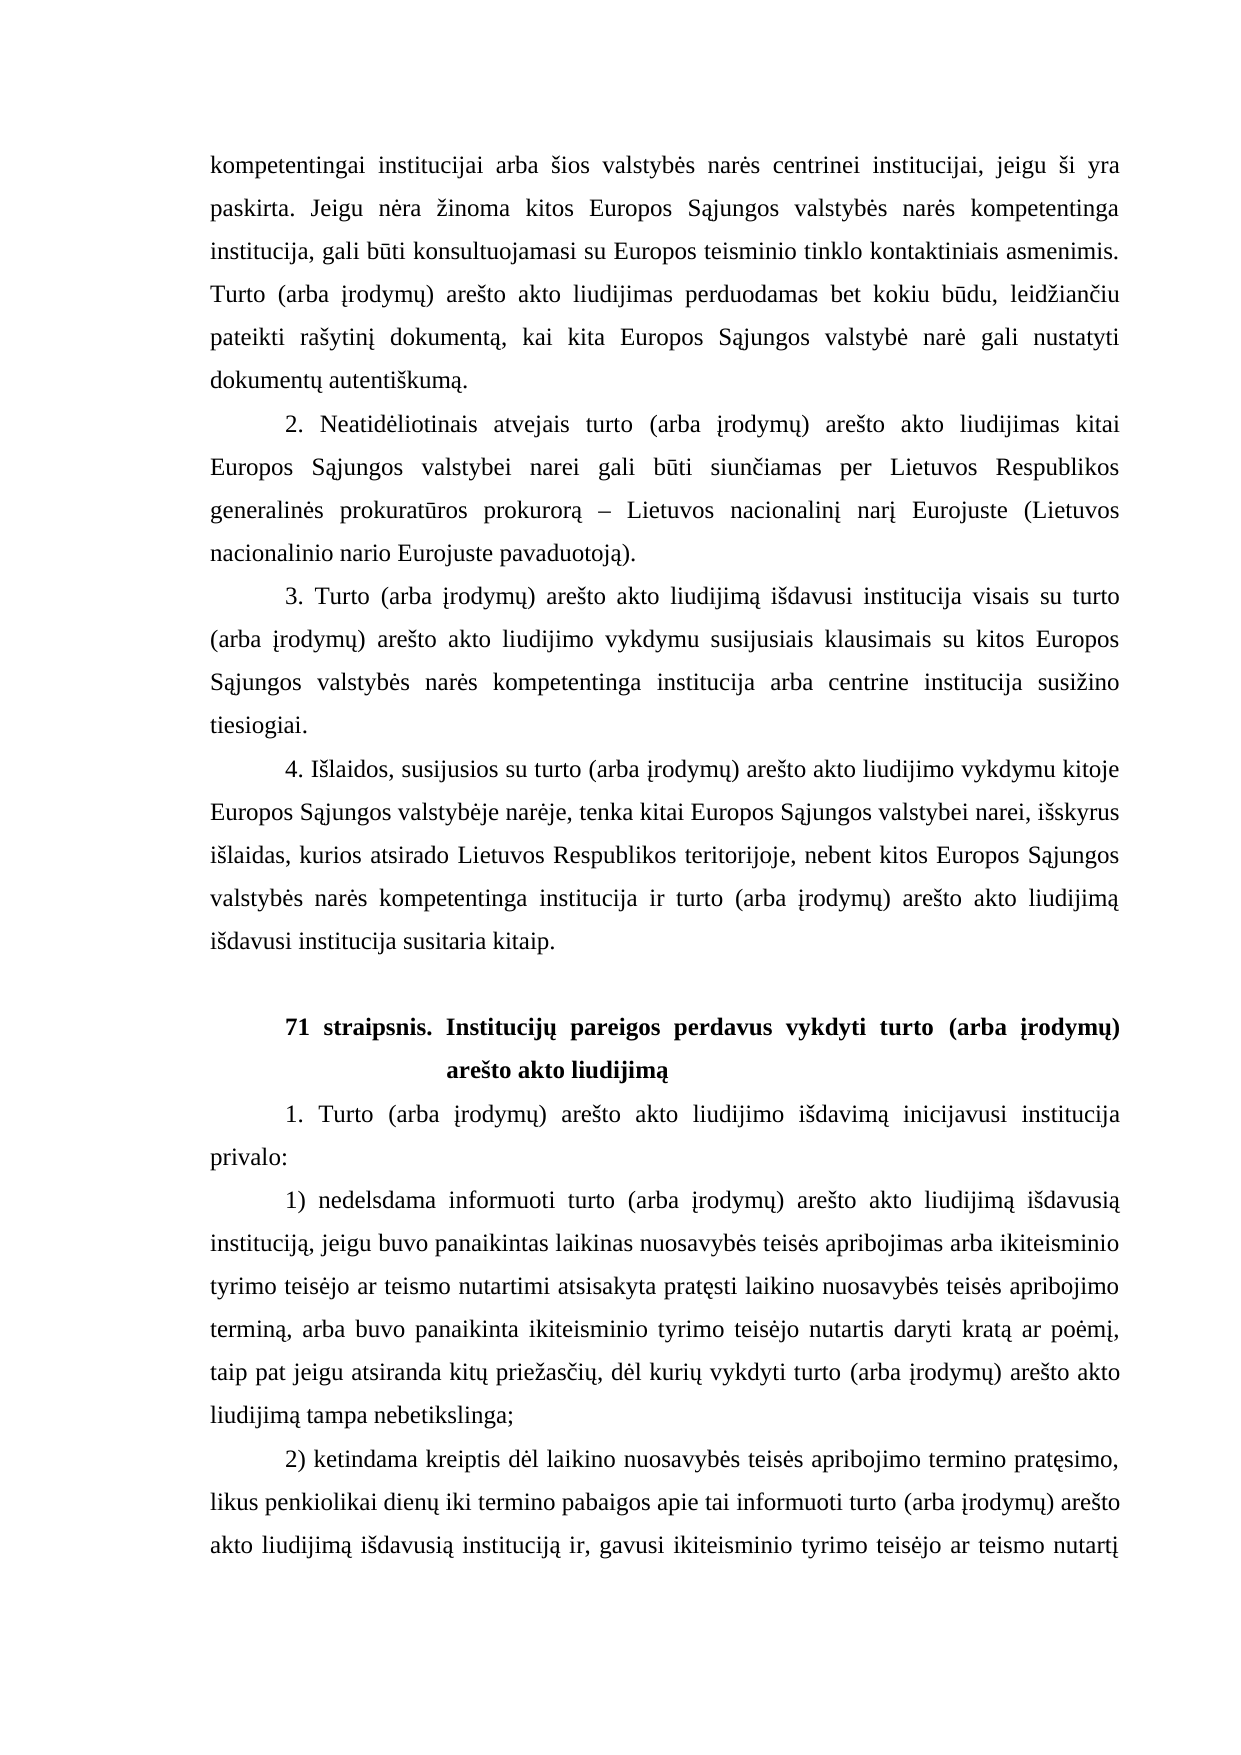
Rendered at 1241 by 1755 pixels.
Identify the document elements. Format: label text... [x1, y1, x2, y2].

text 1. Turto (arba įrodymų) arešto akto liudijimo išdavimą inicijavusi institucija privalo: [210, 1099, 1120, 1171]
text 2. Neatidėliotinais atvejais turto (arba įrodymų) arešto akto liudijimas kitai Europos Sąjungos valstybei narei gali būti siunčiamas per Lietuvos Respublikos generalinės prokuratūros prokurorą – Lietuvos nacionalinį narį Eurojuste (Lietuvos nacionalinio nario Eurojuste pavaduotoją). [210, 409, 1120, 567]
text 1) nedelsdama informuoti turto (arba įrodymų) arešto akto liudijimą išdavusią instituciją, jeigu buvo panaikintas laikinas nuosavybės teisės apribojimas arba ikiteisminio tyrimo teisėjo ar teismo nutartimi atsisakyta pratęsti laikino nuosavybės teisės apribojimo terminą, arba buvo panaikinta ikiteisminio tyrimo teisėjo nutartis daryti kratą ar poėmį, taip pat jeigu atsiranda kitų priežasčių, dėl kurių vykdyti turto (arba įrodymų) arešto akto liudijimą tampa nebetikslinga; [210, 1185, 1120, 1429]
text 2) ketindama kreiptis dėl laikino nuosavybės teisės apribojimo termino pratęsimo, likus penkiolikai dienų iki termino pabaigos apie tai informuoti turto (arba įrodymų) arešto akto liudijimą išdavusią instituciją ir, gavusi ikiteisminio tyrimo teisėjo ar teismo nutartį [210, 1444, 1120, 1559]
text 4. Išlaidos, susijusios su turto (arba įrodymų) arešto akto liudijimo vykdymu kitoje Europos Sąjungos valstybėje narėje, tenka kitai Europos Sąjungos valstybei narei, išskyrus išlaidas, kurios atsirado Lietuvos Respublikos teritorijoje, nebent kitos Europos Sąjungos valstybės narės kompetentinga institucija ir turto (arba įrodymų) arešto akto liudijimą išdavusi institucija susitaria kitaip. [210, 754, 1120, 955]
text 71 straipsnis. Institucijų pareigos perdavus vykdyti turto (arba įrodymų) arešto akto liudijimą [285, 1012, 1120, 1084]
text 3. Turto (arba įrodymų) arešto akto liudijimą išdavusi institucija visais su turto (arba įrodymų) arešto akto liudijimo vykdymu susijusiais klausimais su kitos Europos Sąjungos valstybės narės kompetentinga institucija arba centrine institucija susižino tiesiogiai. [210, 581, 1120, 739]
text kompetentingai institucijai arba šios valstybės narės centrinei institucijai, jeigu ši yra paskirta. Jeigu nėra žinoma kitos Europos Sąjungos valstybės narės kompetentinga institucija, gali būti konsultuojamasi su Europos teisminio tinklo kontaktiniais asmenimis. Turto (arba įrodymų) arešto akto liudijimas perduodamas bet kokiu būdu, leidžiančiu pateikti rašytinį dokumentą, kai kita Europos Sąjungos valstybė narė gali nustatyti dokumentų autentiškumą. [210, 150, 1120, 394]
